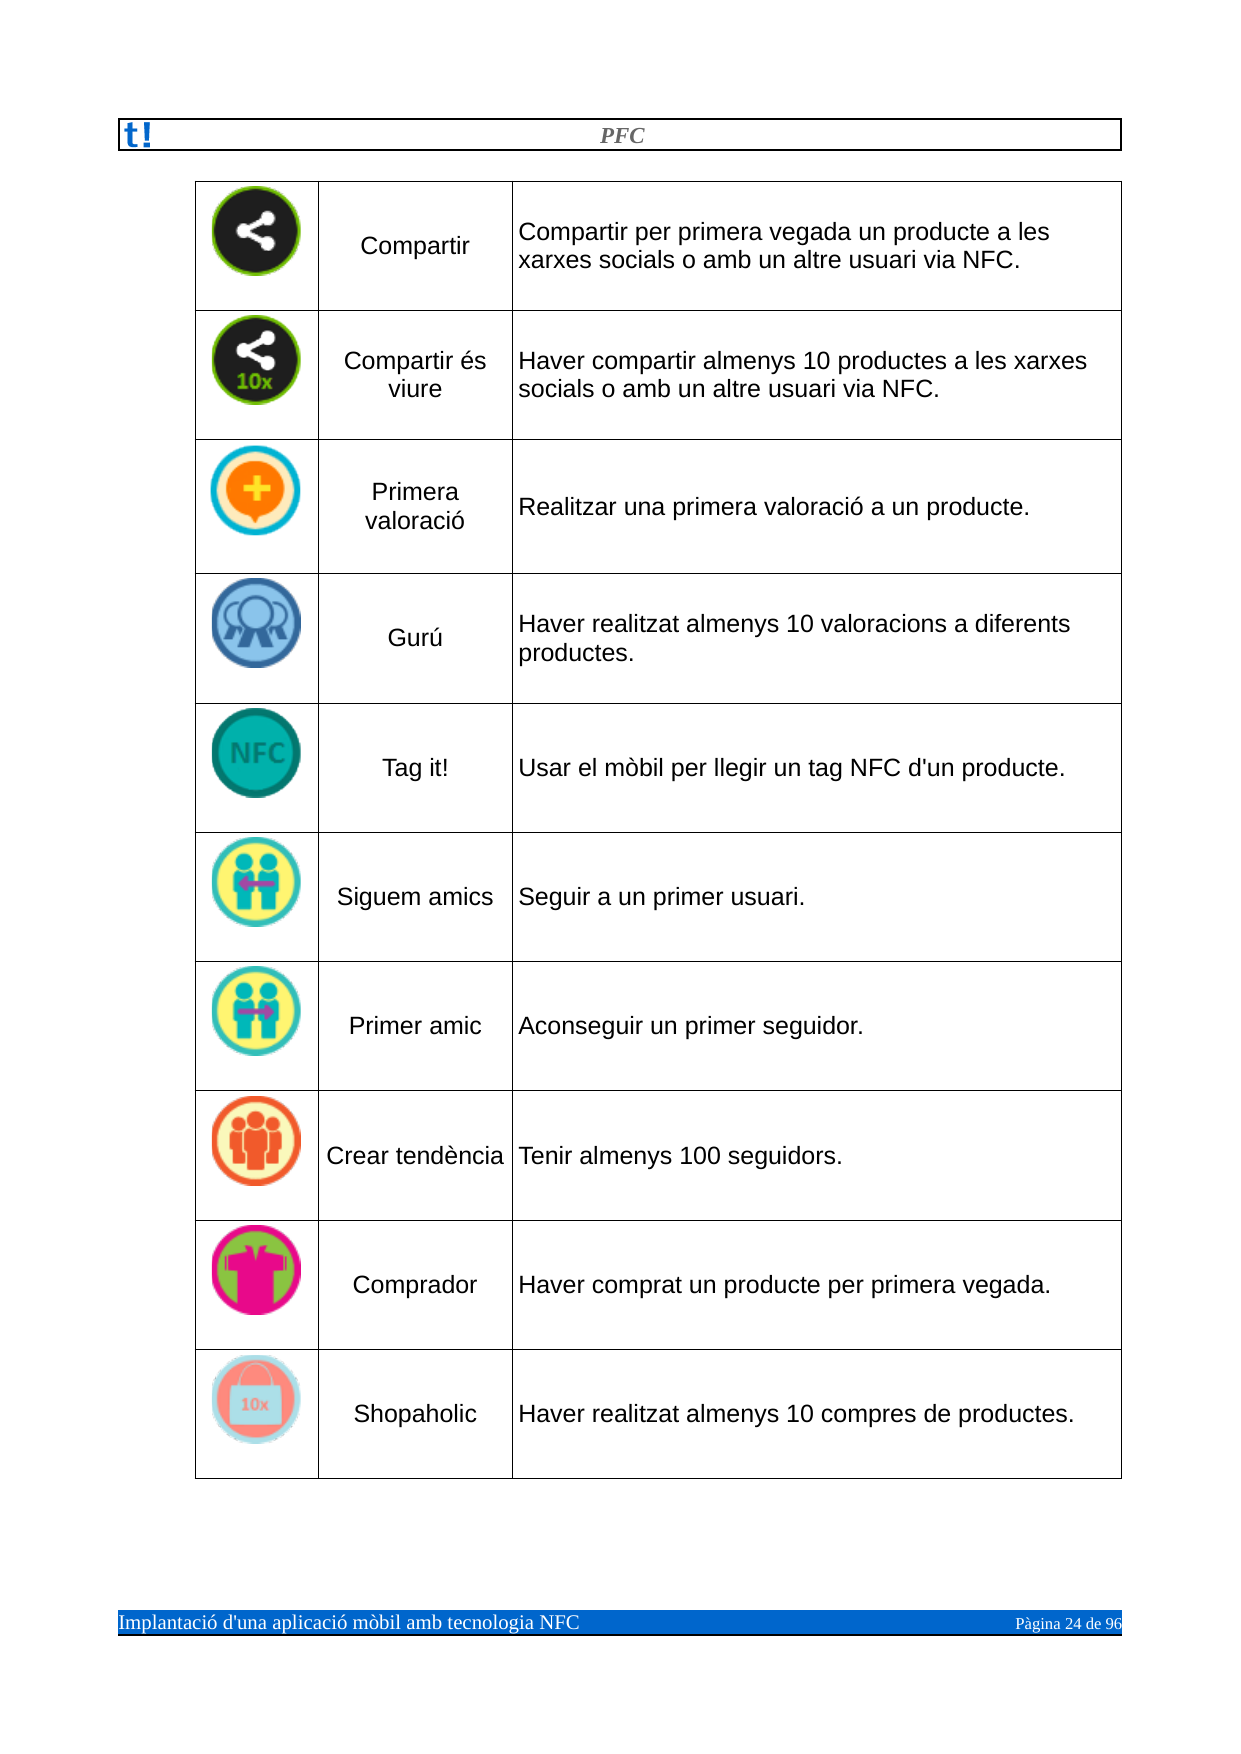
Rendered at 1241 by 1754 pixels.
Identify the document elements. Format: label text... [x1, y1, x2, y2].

table_cell [196, 1350, 318, 1478]
picture [123, 121, 151, 148]
table_cell [196, 440, 318, 573]
table_cell Compartir [319, 182, 512, 310]
table_cell [196, 704, 318, 832]
picture [211, 966, 301, 1056]
table_cell Primer amic [319, 962, 512, 1090]
table_cell [196, 1091, 318, 1220]
picture [211, 578, 301, 668]
table_cell [196, 833, 318, 961]
picture [211, 186, 301, 276]
table_cell Shopaholic [319, 1350, 512, 1478]
table_cell Haver comprat un producte per primera vegada. [513, 1221, 1121, 1349]
table_cell [196, 574, 318, 702]
table_cell Compartir per primera vegada un producte a les xarxes socials o amb un altre usuari via NFC. [513, 182, 1121, 310]
table_cell [196, 405, 318, 439]
table_cell [196, 1221, 318, 1314]
table_cell Primera valoració [319, 440, 512, 573]
picture [211, 708, 301, 798]
table_cell Aconseguir un primer seguidor. [513, 962, 1121, 1090]
table_cell Comprador [319, 1221, 512, 1349]
picture [211, 1225, 301, 1315]
table_cell Siguem amics [319, 833, 512, 961]
table_cell Haver realitzat almenys 10 valoracions a diferents productes. [513, 574, 1121, 702]
table_cell [196, 311, 318, 404]
table_cell Tag it! [319, 704, 512, 832]
table_cell Compartir és viure [319, 311, 512, 439]
picture [211, 315, 301, 405]
picture [211, 1355, 301, 1444]
table_cell Tenir almenys 100 seguidors. [513, 1091, 1121, 1220]
picture [209, 445, 304, 539]
picture [211, 1096, 301, 1186]
table_cell Crear tendència [319, 1091, 512, 1220]
table_cell Realitzar una primera valoració a un producte. [513, 440, 1121, 573]
table_cell Usar el mòbil per llegir un tag NFC d'un producte. [513, 704, 1121, 832]
table_cell Haver realitzat almenys 10 compres de productes. [513, 1350, 1121, 1478]
table_cell [196, 962, 318, 1090]
table_cell Gurú [319, 574, 512, 702]
picture [211, 837, 301, 927]
table_cell Seguir a un primer usuari. [513, 833, 1121, 961]
table_cell Haver compartir almenys 10 productes a les xarxes socials o amb un altre usuari via NFC. [513, 311, 1121, 439]
table_cell [196, 182, 318, 310]
table_cell [196, 1315, 318, 1349]
